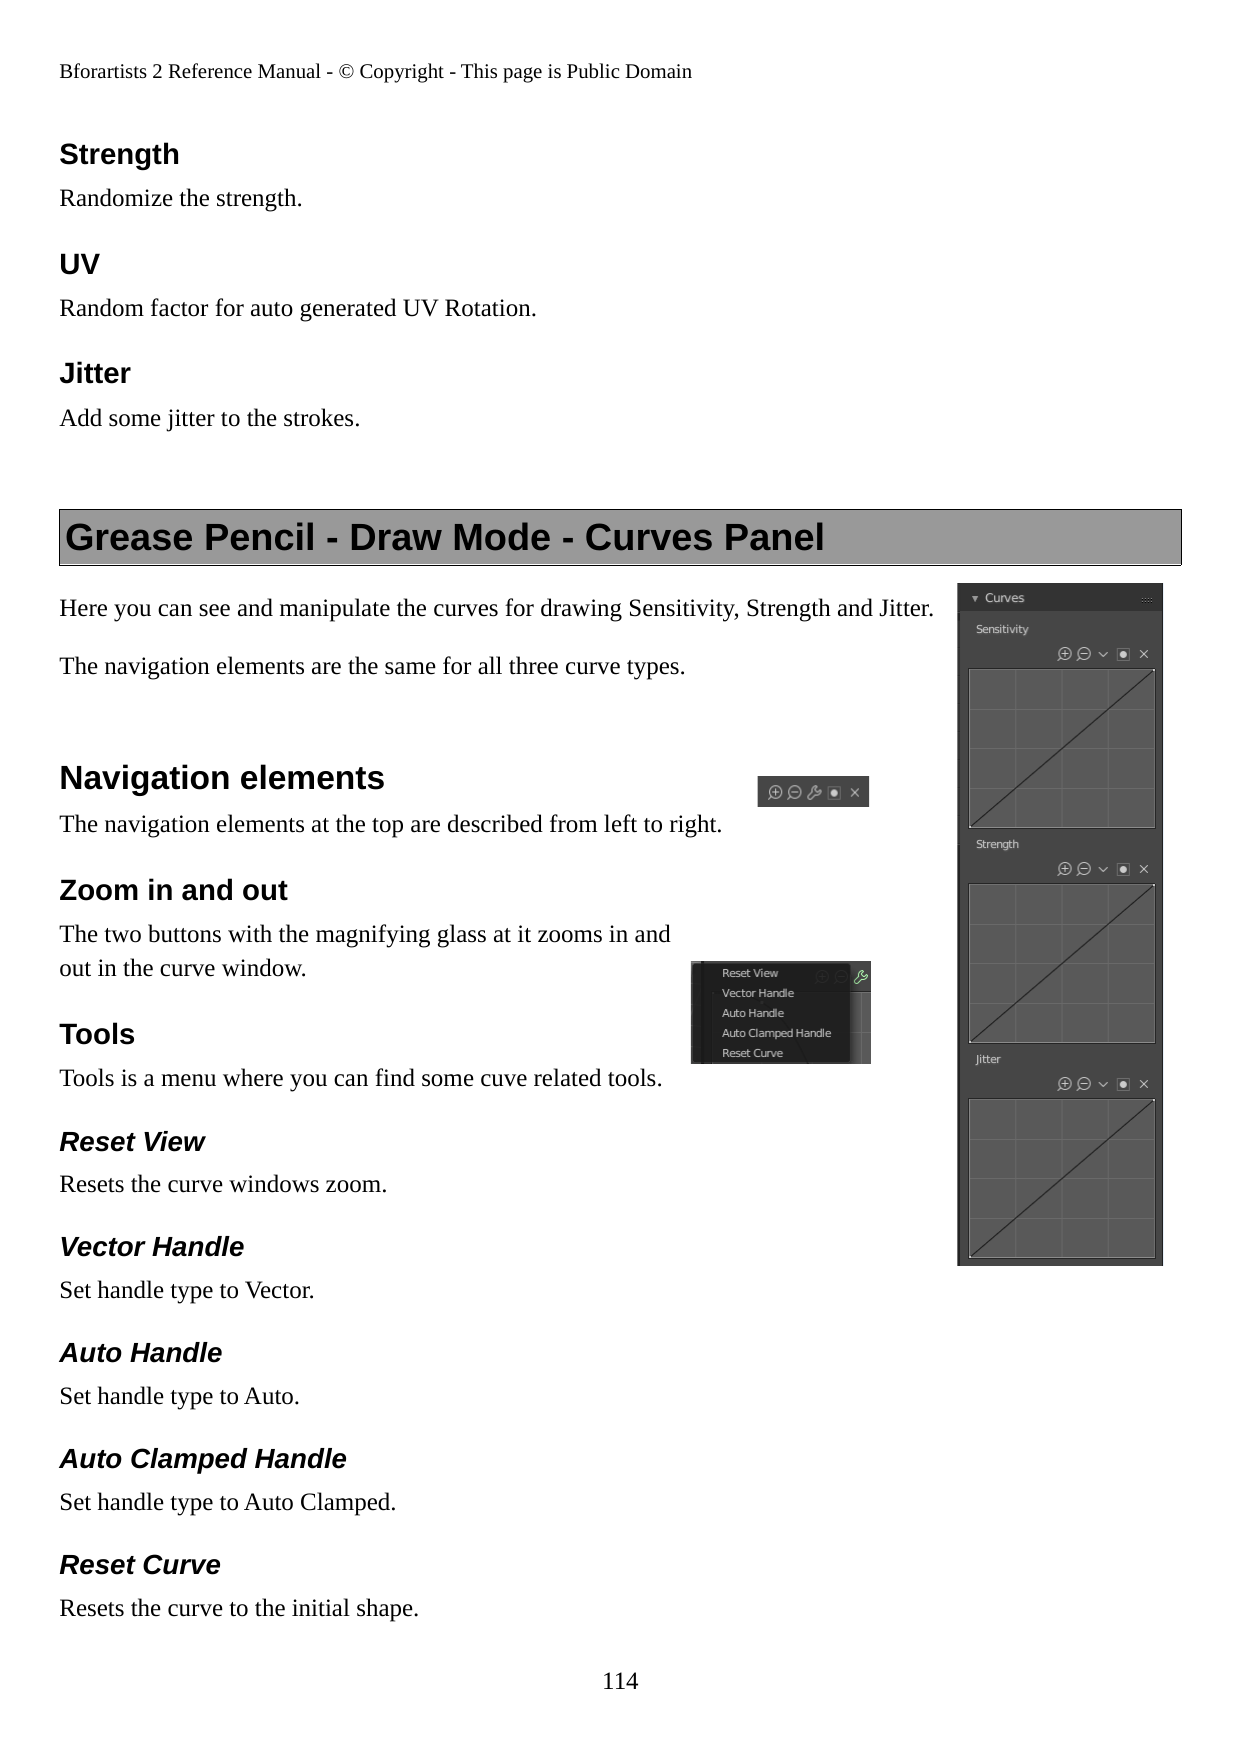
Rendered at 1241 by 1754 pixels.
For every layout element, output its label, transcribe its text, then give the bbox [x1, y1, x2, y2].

subtitle Auto Clamped Handle [59, 1443, 1181, 1474]
subtitle Tools [59, 1017, 690, 1051]
text Tools is a menu where you can find some cuve related tools. [59, 1063, 957, 1092]
subtitle [1164, 1017, 1181, 1051]
text Set handle type to Vector. [59, 1275, 1181, 1304]
text The two buttons with the magnifying glass at it zooms in and out in the curve window. [59, 919, 957, 982]
text Resets the curve windows zoom. [59, 1169, 957, 1198]
text Randomize the strength. [59, 183, 1181, 212]
picture [690, 961, 871, 1064]
text Resets the curve to the initial shape. [59, 1593, 1181, 1622]
subtitle [1164, 758, 1181, 797]
text Set handle type to Auto. [59, 1381, 1181, 1410]
text The navigation elements at the top are described from left to right. [59, 809, 957, 838]
text Add some jitter to the strokes. [59, 403, 1181, 431]
table_header Grease Pencil - Draw Mode - Curves Panel [60, 510, 1181, 564]
subtitle [1164, 873, 1181, 906]
subtitle Zoom in and out [59, 873, 957, 906]
picture [957, 583, 1164, 1266]
subtitle UV [59, 247, 1181, 280]
subtitle Jitter [59, 356, 1181, 390]
subtitle Auto Handle [59, 1337, 1181, 1369]
text The navigation elements are the same for all three curve types. [59, 651, 957, 679]
subtitle Reset Curve [59, 1549, 1181, 1581]
subtitle [871, 1017, 957, 1051]
subtitle Navigation elements [59, 758, 957, 797]
subtitle [1164, 1231, 1181, 1263]
subtitle Vector Handle [59, 1231, 957, 1263]
subtitle Strength [59, 137, 1181, 170]
text Here you can see and manipulate the curves for drawing Sensitivity, Strength and Jitter. [59, 593, 957, 622]
subtitle [1164, 1125, 1181, 1157]
text Random factor for auto generated UV Rotation. [59, 293, 1181, 322]
subtitle Reset View [59, 1125, 957, 1157]
text Set handle type to Auto Clamped. [59, 1487, 1181, 1516]
picture [757, 776, 870, 807]
